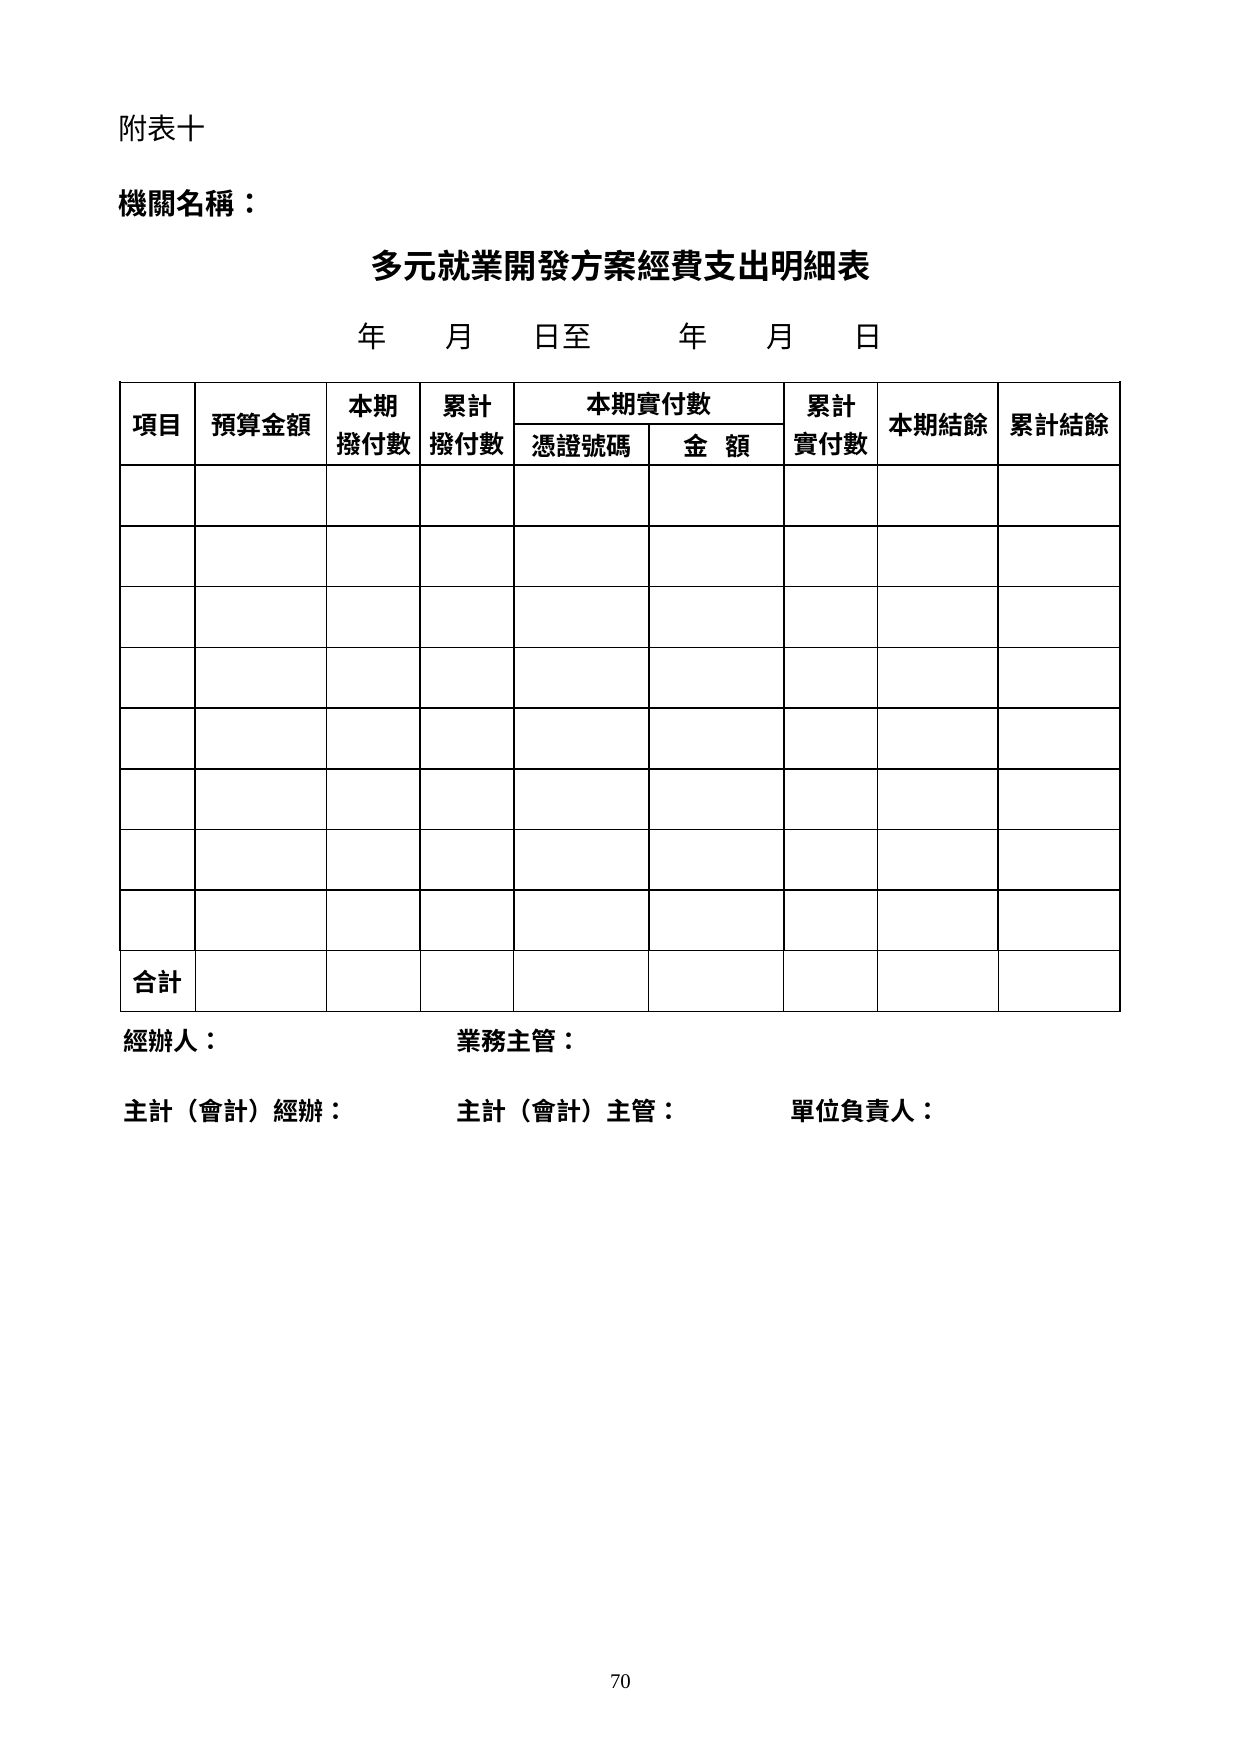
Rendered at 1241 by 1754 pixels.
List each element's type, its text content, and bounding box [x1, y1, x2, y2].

table_cell [327, 466, 419, 525]
table_header 項目 [121, 383, 194, 464]
table_cell 主計（會計）主管： [454, 1082, 787, 1152]
table_cell [121, 709, 194, 768]
table_header 累計結餘 [999, 383, 1119, 464]
table_cell [121, 527, 194, 586]
table_cell [650, 709, 783, 768]
table_cell [785, 830, 877, 889]
table_cell [196, 951, 326, 1011]
table_cell [878, 466, 997, 525]
table_cell [121, 891, 194, 950]
table_cell [196, 648, 326, 707]
table_header 累計 實付數 [785, 383, 877, 464]
table_cell [196, 709, 326, 768]
table_cell 憑證號碼 [515, 425, 648, 464]
table_cell [421, 770, 513, 828]
table_cell [515, 527, 648, 586]
table_cell [878, 770, 997, 828]
table_cell [196, 891, 326, 950]
table_cell [999, 709, 1119, 768]
table_cell [650, 770, 783, 828]
table_cell [514, 951, 648, 1011]
table_cell [196, 466, 326, 525]
table_cell [785, 709, 877, 768]
table_cell [196, 527, 326, 586]
table_cell [121, 830, 194, 889]
table_cell [878, 709, 997, 768]
table_cell [787, 1012, 1120, 1082]
table_cell [421, 466, 513, 525]
table_cell [649, 951, 783, 1011]
table_cell [999, 466, 1119, 525]
table_cell [999, 587, 1119, 646]
table_cell [785, 770, 877, 828]
table_cell [327, 891, 419, 950]
table_cell [650, 830, 783, 889]
table_cell [196, 830, 326, 889]
table_cell [196, 587, 326, 646]
table_cell [121, 648, 194, 707]
table_cell [421, 527, 513, 586]
table_cell [515, 891, 648, 950]
table_cell [999, 527, 1119, 586]
table_cell [878, 648, 997, 707]
table_cell [421, 709, 513, 768]
table_cell [421, 830, 513, 889]
table_cell [878, 587, 997, 646]
text 附表十 [118, 89, 1122, 164]
table_cell [650, 587, 783, 646]
text 機關名稱： [118, 164, 1122, 239]
table_cell [999, 951, 1119, 1011]
table_cell [327, 648, 419, 707]
table_cell 合計 [121, 951, 195, 1011]
table_header 本期 撥付數 [327, 383, 419, 464]
table_cell [999, 891, 1119, 950]
table_cell [121, 466, 194, 525]
table_cell [650, 648, 783, 707]
table_cell [421, 951, 513, 1011]
table_cell [327, 951, 420, 1011]
table_cell [999, 770, 1119, 828]
table_cell [878, 830, 997, 889]
table_cell [785, 648, 877, 707]
table_cell [327, 830, 419, 889]
table_cell [515, 587, 648, 646]
table_cell [784, 951, 877, 1011]
table_cell [327, 527, 419, 586]
table_cell [196, 770, 326, 828]
table_cell [785, 891, 877, 950]
table_header 本期實付數 [515, 383, 783, 423]
table_cell [515, 709, 648, 768]
table_cell [785, 466, 877, 525]
table_cell [650, 891, 783, 950]
table_cell 主計（會計）經辦： [120, 1082, 453, 1152]
table_cell [121, 770, 194, 828]
table_header 預算金額 [196, 383, 326, 464]
table_cell [999, 648, 1119, 707]
table_cell [878, 951, 998, 1011]
table_cell [327, 709, 419, 768]
table_cell [650, 527, 783, 586]
text 多元就業開發方案經費支出明細表 [118, 239, 1122, 288]
table_cell [878, 891, 997, 950]
table_cell [421, 648, 513, 707]
table_cell 金 額 [650, 425, 783, 464]
table_header 累計 撥付數 [421, 383, 513, 464]
table_cell [421, 587, 513, 646]
table_cell [785, 527, 877, 586]
table_cell [327, 587, 419, 646]
table_cell [878, 527, 997, 586]
table_cell [327, 770, 419, 828]
table_cell [515, 466, 648, 525]
table_cell 業務主管： [454, 1012, 787, 1082]
table_cell [650, 466, 783, 525]
table_cell [515, 770, 648, 828]
table_cell [515, 648, 648, 707]
table_cell 經辦人： [120, 1012, 453, 1082]
table_cell 單位負責人： [787, 1082, 1120, 1152]
text 年 月 日至 年 月 日 [118, 297, 1122, 372]
table_cell [421, 891, 513, 950]
table_header 本期結餘 [878, 383, 997, 464]
table_cell [121, 587, 194, 646]
table_cell [999, 830, 1119, 889]
table_cell [515, 830, 648, 889]
table_cell [785, 587, 877, 646]
